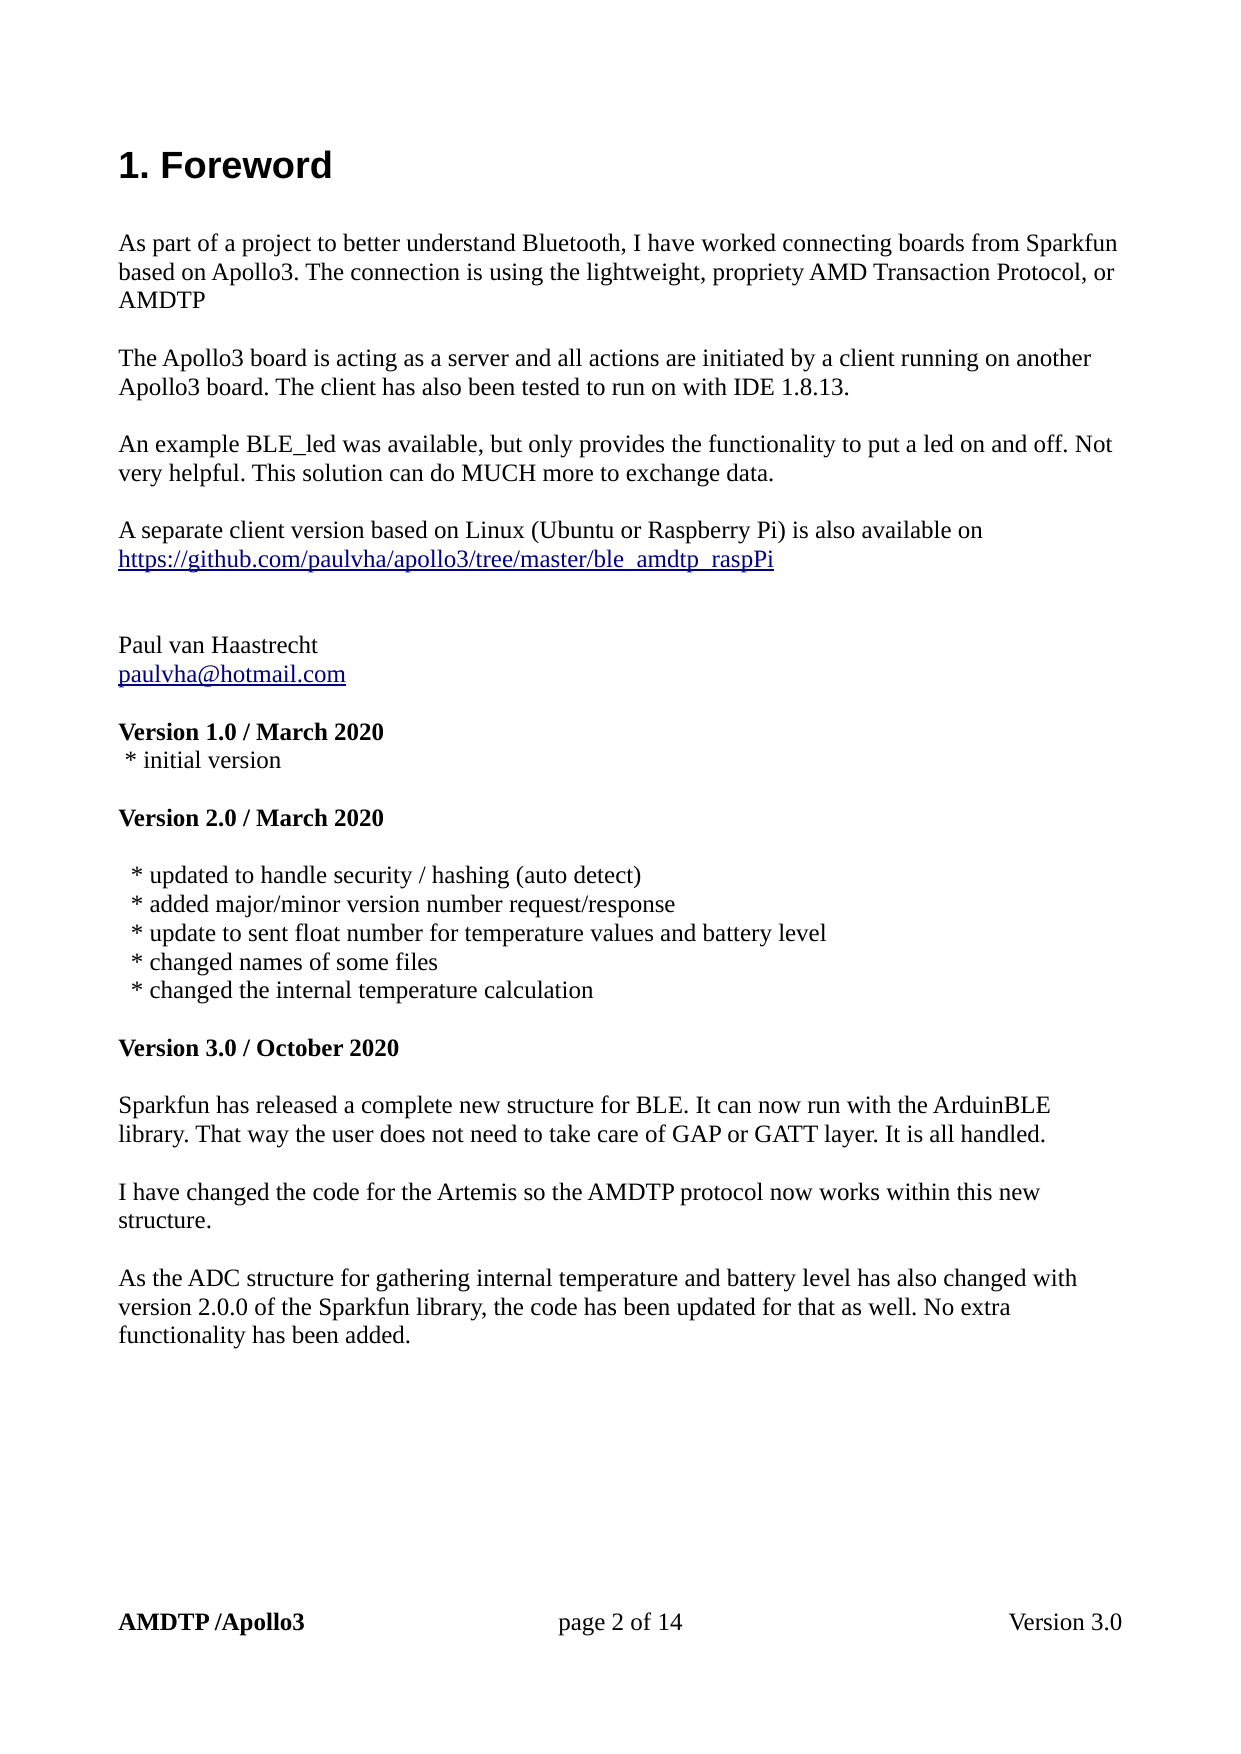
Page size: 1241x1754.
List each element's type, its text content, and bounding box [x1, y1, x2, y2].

text * update to sent float number for temperature values and battery level [118, 918, 1122, 947]
text I have changed the code for the Artemis so the AMDTP protocol now works within this new structure. [118, 1177, 1122, 1234]
text * updated to handle security / hashing (auto detect) [118, 861, 1122, 889]
text As the ADC structure for gathering internal temperature and battery level has also changed with version 2.0.0 of the Sparkfun library, the code has been updated for that as well. No extra functionality has been added. [118, 1263, 1122, 1349]
text An example BLE_led was available, but only provides the functionality to put a led on and off. Not very helpful. This solution can do MUCH more to exchange data. [118, 429, 1122, 487]
text Version 2.0 / March 2020 [118, 803, 1122, 832]
text paulvha@hotmail.com [118, 659, 1122, 688]
text Version 3.0 / October 2020 [118, 1033, 1122, 1062]
text As part of a project to better understand Bluetooth, I have worked connecting boards from Sparkfun based on Apollo3. The connection is using the lightweight, propriety AMD Transaction Protocol, or AMDTP [118, 228, 1122, 314]
text * changed names of some files [118, 947, 1122, 976]
text Paul van Haastrecht [118, 631, 1122, 659]
subtitle 1. Foreword [118, 143, 1122, 187]
text * changed the internal temperature calculation [118, 976, 1122, 1004]
text Sparkfun has released a complete new structure for BLE. It can now run with the ArduinBLE library. That way the user does not need to take care of GAP or GATT layer. It is all handled. [118, 1091, 1122, 1148]
text Version 1.0 / March 2020 [118, 717, 1122, 746]
text The Apollo3 board is acting as a server and all actions are initiated by a client running on another Apollo3 board. The client has also been tested to run on with IDE 1.8.13. [118, 343, 1122, 401]
text * added major/minor version number request/response [118, 889, 1122, 918]
text A separate client version based on Linux (Ubuntu or Raspberry Pi) is also available on https://github.com/paulvha/apollo3/tree/master/ble_amdtp_raspPi [118, 516, 1122, 573]
text * initial version [118, 746, 1122, 774]
